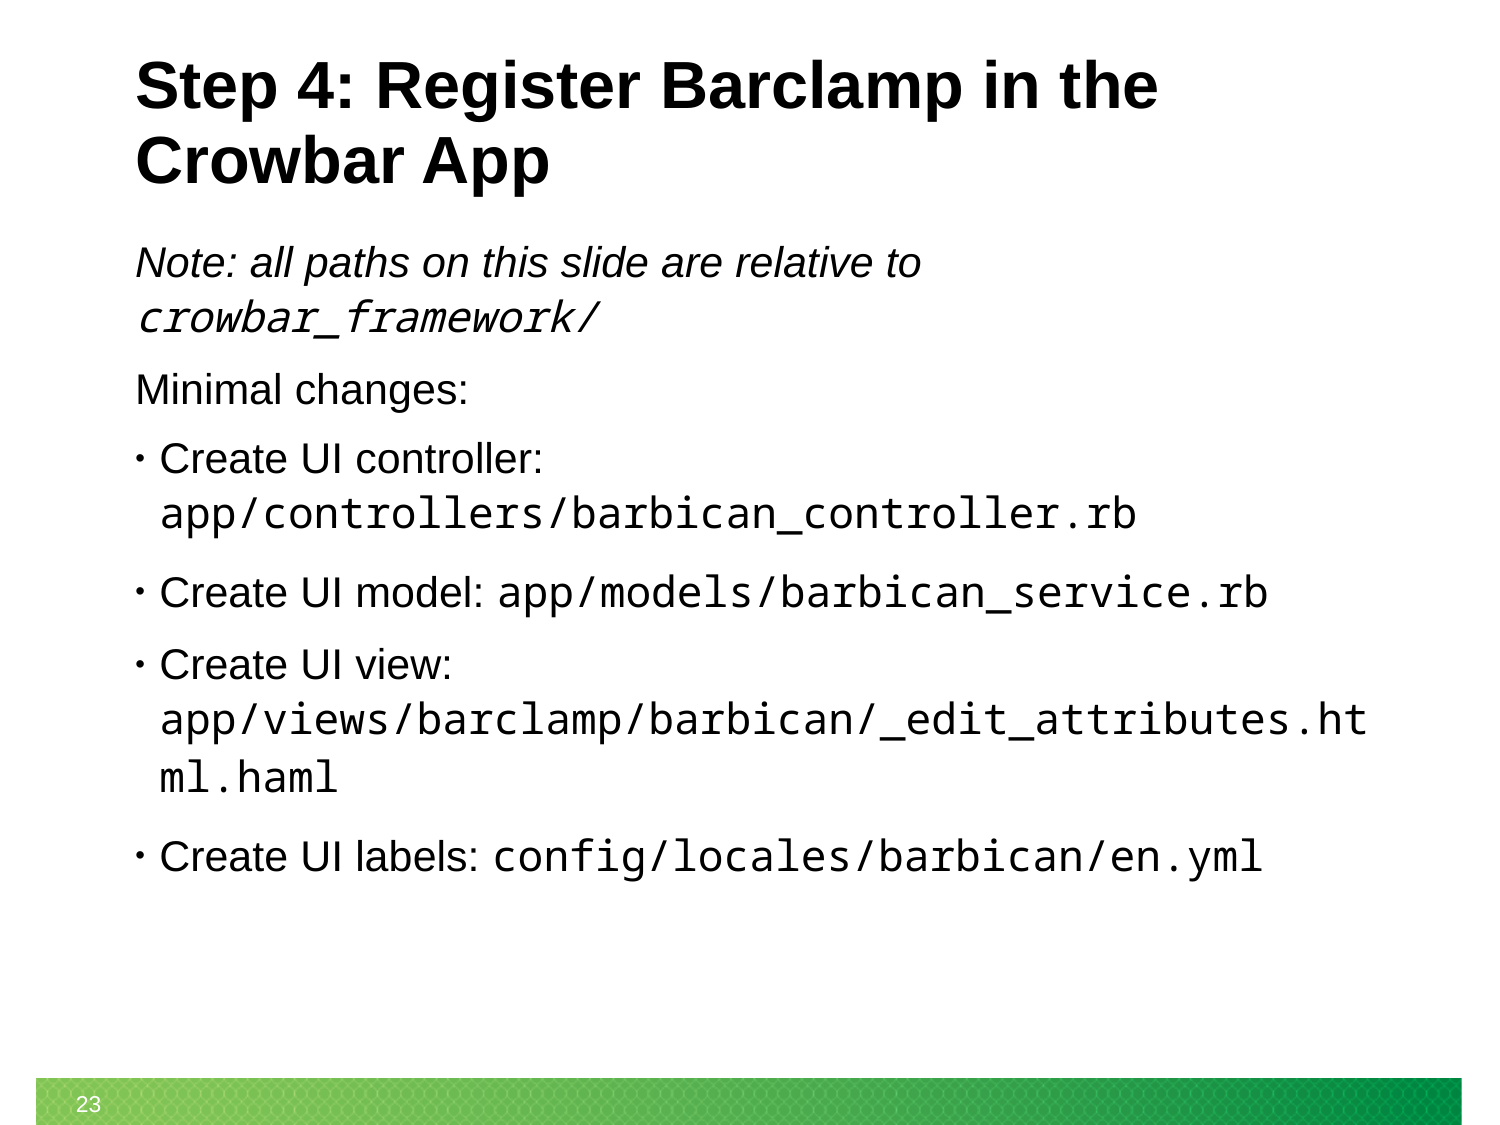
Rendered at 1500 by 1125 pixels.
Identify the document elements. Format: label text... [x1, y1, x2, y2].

title Step 4: Register Barclamp in the Crowbar App [135, 41, 1372, 204]
picture [36, 1078, 1462, 1125]
list Note: all paths on this slide are relative to crowbar_framework/ Minimal changes: Create UI controller: app/controllers/barbican_controller.rb Create UI model: app/models/barbican_service.rb Create UI view: app/views/barclamp/barbican/_edit_attributes.html.haml Create UI labels: config/locales/barbican/en.yml [135, 238, 1372, 892]
